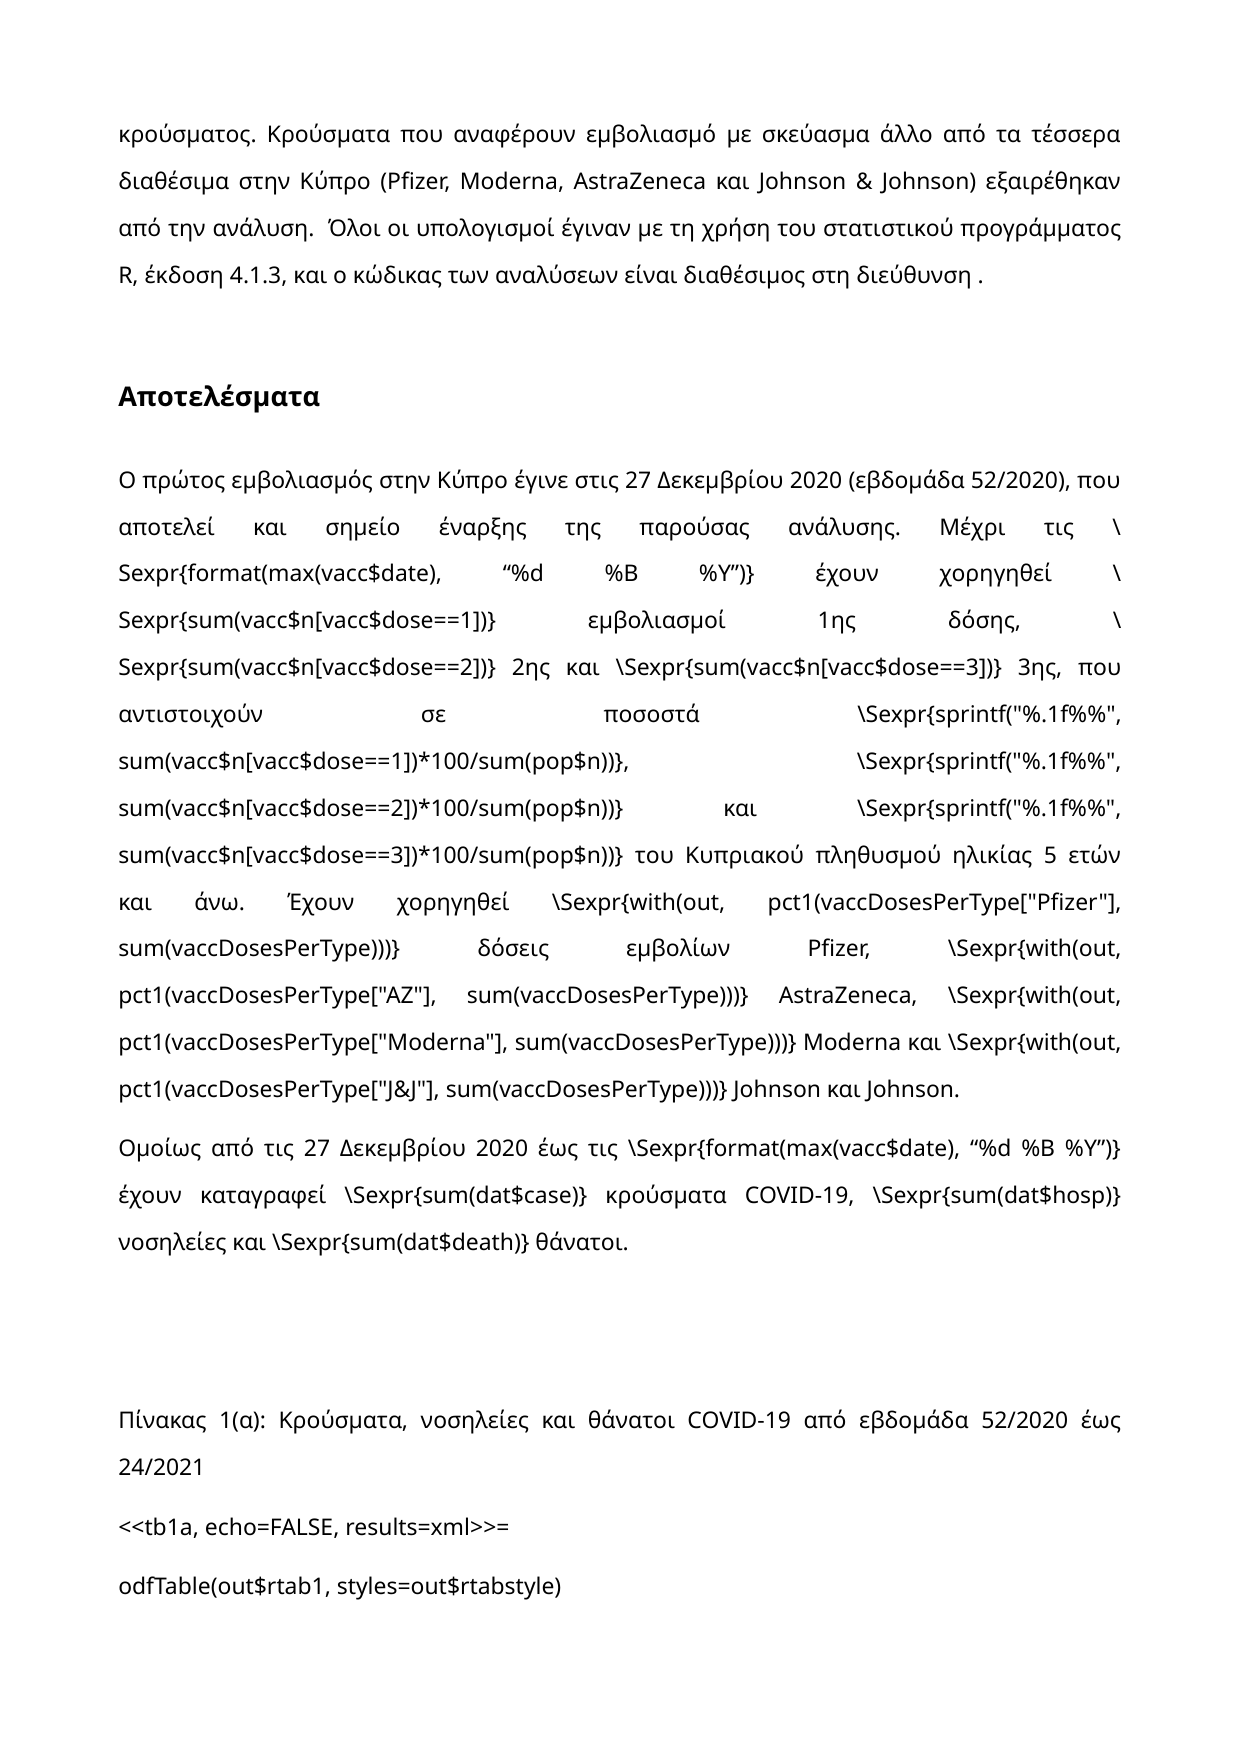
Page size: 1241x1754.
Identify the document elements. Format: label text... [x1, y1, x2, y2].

text <<tb1a, echo=FALSE, results=xml>>= [118, 1511, 1122, 1542]
text Ομοίως από τις 27 Δεκεμβρίου 2020 έως τις \Sexpr{format(max(vacc$date), “%d %B %Y”)} έχουν καταγραφεί \Sexpr{sum(dat$case)} κρούσματα COVID-19, \Sexpr{sum(dat$hosp)} νοσηλείες και \Sexpr{sum(dat$death)} θάνατοι. [118, 1132, 1122, 1257]
text odfTable(out$rtab1, styles=out$rtabstyle) [118, 1570, 1122, 1601]
subtitle Αποτελέσματα [118, 377, 1122, 414]
text Ο πρώτος εμβολιασμός στην Κύπρο έγινε στις 27 Δεκεμβρίου 2020 (εβδομάδα 52/2020), που αποτελεί και σημείο έναρξης της παρούσας ανάλυσης. Μέχρι τις \Sexpr{format(max(vacc$date), “%d %B %Y”)} έχουν χορηγηθεί \Sexpr{sum(vacc$n[vacc$dose==1])} εμβολιασμοί 1ης δόσης, \Sexpr{sum(vacc$n[vacc$dose==2])} 2ης και \Sexpr{sum(vacc$n[vacc$dose==3])} 3ης, που αντιστοιχούν σε ποσοστά \Sexpr{sprintf("%.1f%%", sum(vacc$n[vacc$dose==1])*100/sum(pop$n))}, \Sexpr{sprintf("%.1f%%", sum(vacc$n[vacc$dose==2])*100/sum(pop$n))} και \Sexpr{sprintf("%.1f%%", sum(vacc$n[vacc$dose==3])*100/sum(pop$n))} του Κυπριακού πληθυσμού ηλικίας 5 ετών και άνω. Έχουν χορηγηθεί \Sexpr{with(out, pct1(vaccDosesPerType["Pfizer"], sum(vaccDosesPerType)))} δόσεις εμβολίων Pfizer, \Sexpr{with(out, pct1(vaccDosesPerType["AZ"], sum(vaccDosesPerType)))} AstraZeneca, \Sexpr{with(out, pct1(vaccDosesPerType["Moderna"], sum(vaccDosesPerType)))} Moderna και \Sexpr{with(out, pct1(vaccDosesPerType["J&J"], sum(vaccDosesPerType)))} Johnson και Johnson. [118, 464, 1122, 1104]
text κρούσματος. Κρούσματα που αναφέρουν εμβολιασμό με σκεύασμα άλλο από τα τέσσερα διαθέσιμα στην Κύπρο (Pfizer, Moderna, AstraZeneca και Johnson & Johnson) εξαιρέθηκαν από την ανάλυση. Όλοι οι υπολογισμοί έγιναν με τη χρήση του στατιστικού προγράμματος R, έκδοση 4.1.3, και ο κώδικας των αναλύσεων είναι διαθέσιμος στη διεύθυνση . [118, 118, 1122, 290]
text Πίνακας 1(α): Κρούσματα, νοσηλείες και θάνατοι COVID-19 από εβδομάδα 52/2020 έως 24/2021 [118, 1404, 1122, 1482]
